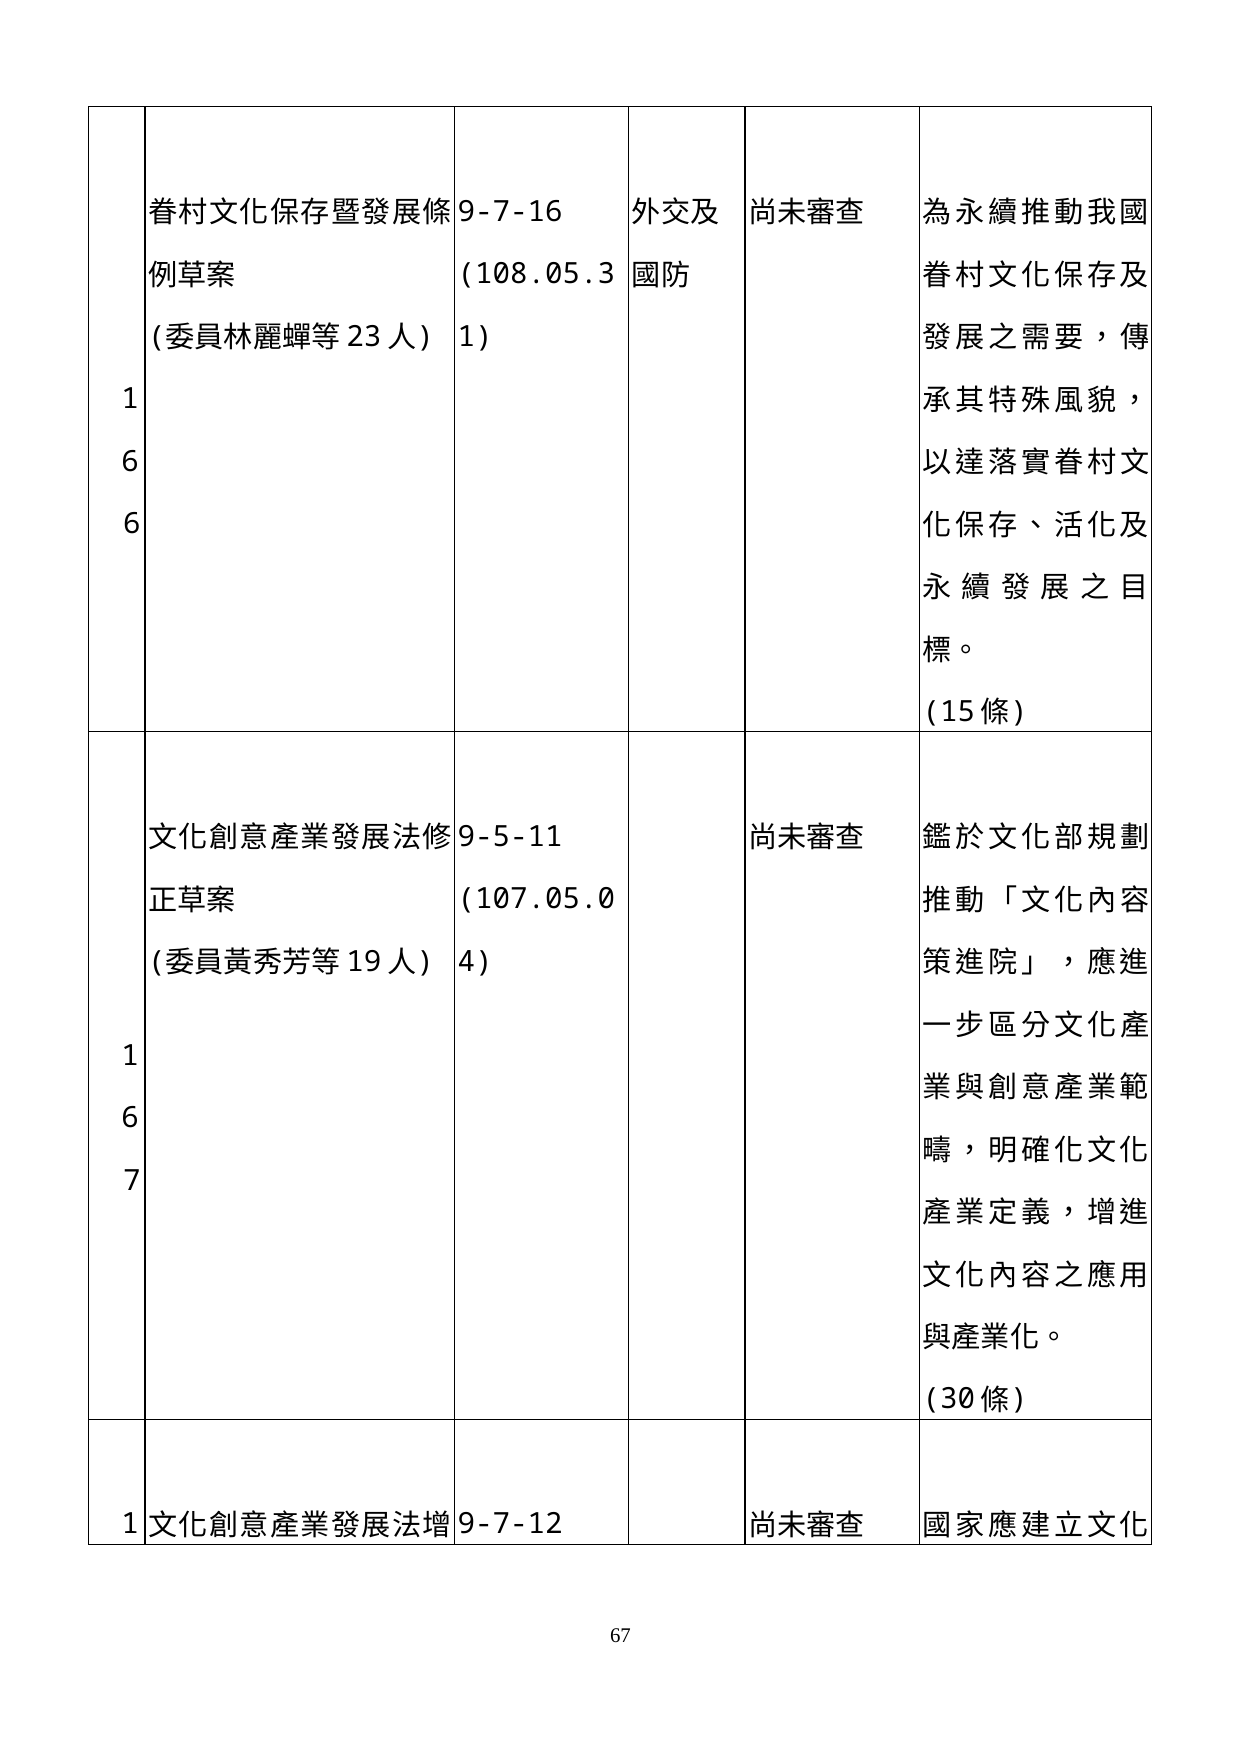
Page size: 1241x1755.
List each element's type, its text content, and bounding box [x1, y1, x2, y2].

table_cell 文化創意產業發展法增 [146, 1420, 454, 1543]
table_cell 鑑於文化部規劃推動「文化內容策進院」，應進一步區分文化產業與創意產業範疇，明確化文化產業定義，增進文化內容之應用與產業化。 (30條) [920, 732, 1151, 1418]
table_cell 尚未審查 [746, 1420, 919, 1543]
table_cell 為永續推動我國眷村文化保存及發展之需要，傳承其特殊風貌，以達落實眷村文化保存、活化及永續發展之目標。 (15條) [920, 107, 1151, 731]
table_cell 9-7-12 [455, 1420, 628, 1543]
table_cell 9-5-11 (107.05.04) [455, 732, 628, 1418]
table_cell [89, 107, 144, 731]
table_cell 眷村文化保存暨發展條例草案 (委員林麗蟬等23人) [146, 107, 454, 731]
table_cell [89, 1420, 144, 1543]
table_cell 文化創意產業發展法修正草案 (委員黃秀芳等19人) [146, 732, 454, 1418]
table_cell [89, 732, 144, 1418]
table_cell 9-7-16 (108.05.31) [455, 107, 628, 731]
table_cell [629, 732, 744, 1418]
table_cell 尚未審查 [746, 732, 919, 1418]
table_cell 尚未審查 [746, 107, 919, 731]
table_cell 國家應建立文化 [920, 1420, 1151, 1543]
table_cell [629, 1420, 744, 1543]
table_cell 外交及國防 [629, 107, 744, 731]
